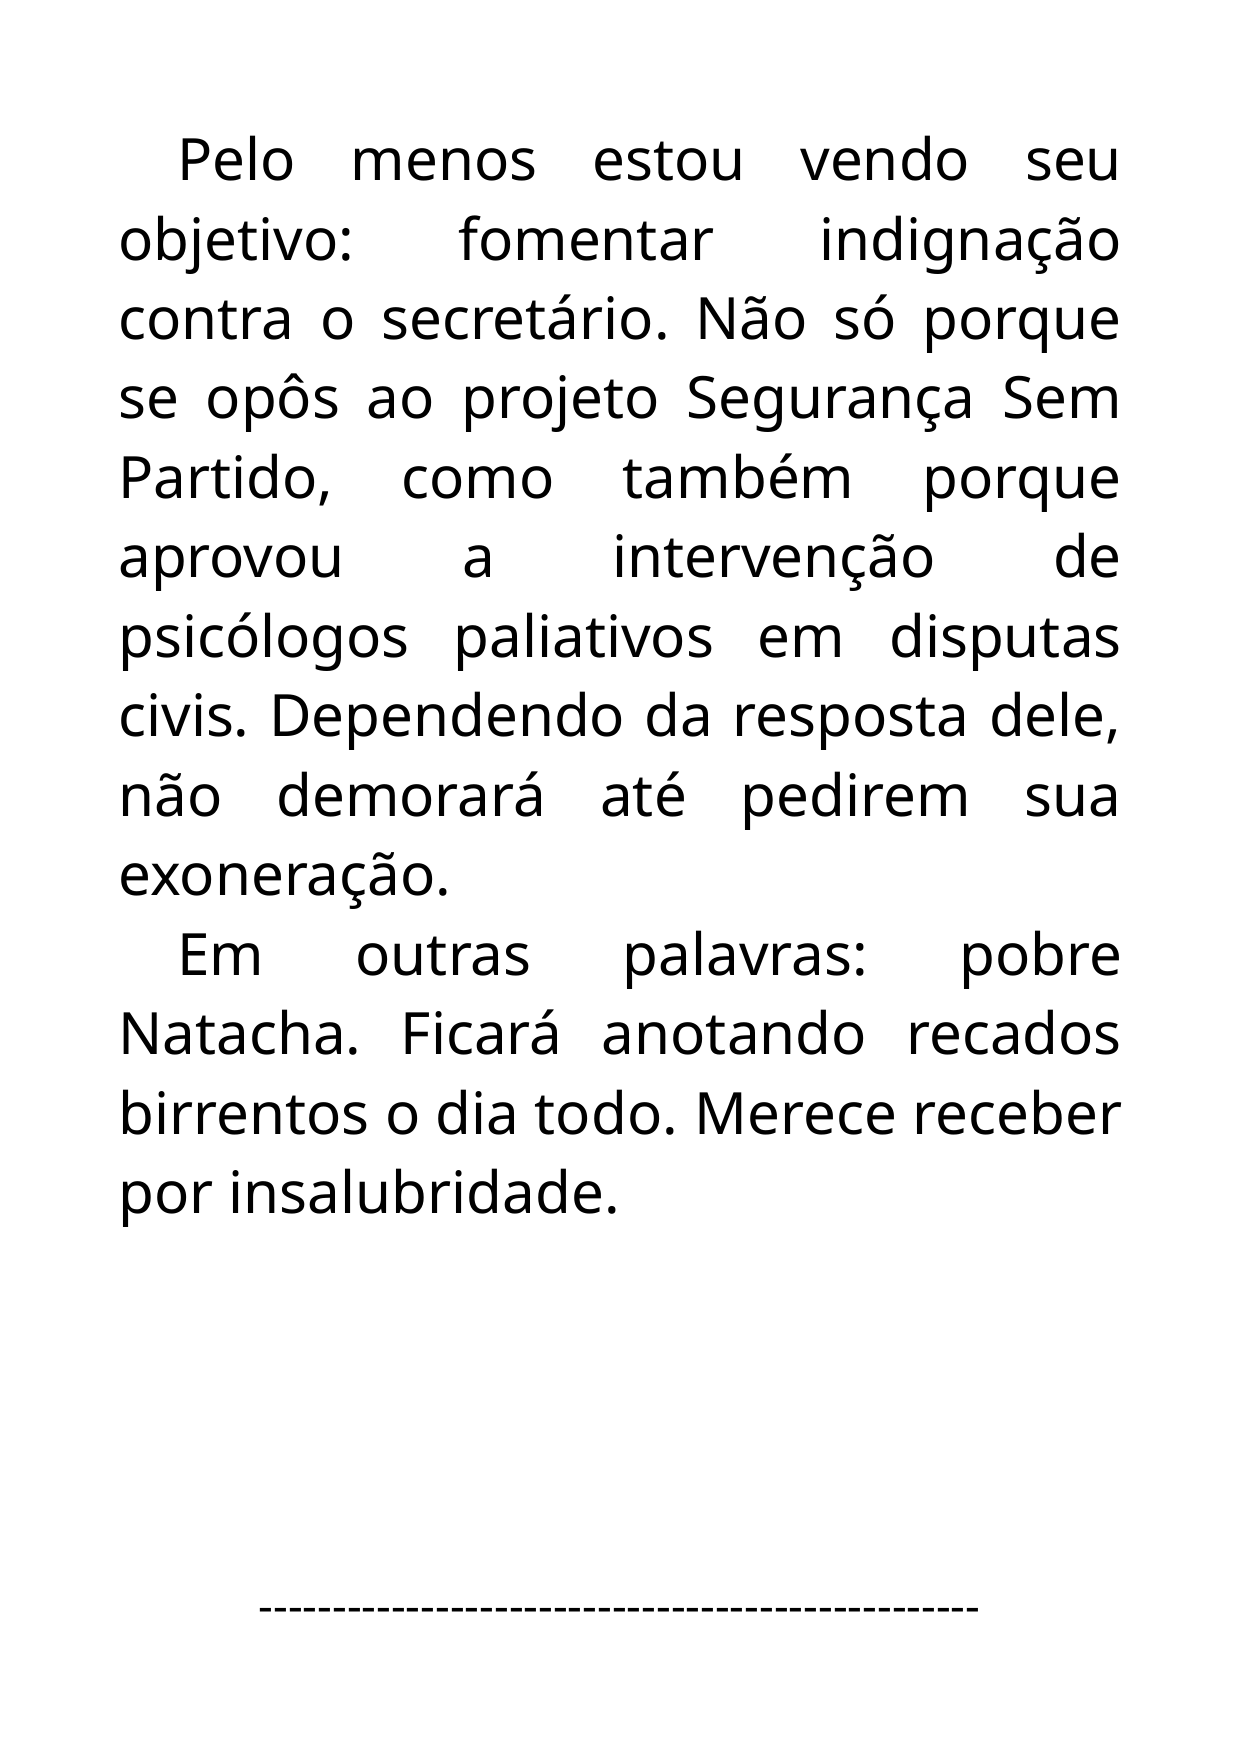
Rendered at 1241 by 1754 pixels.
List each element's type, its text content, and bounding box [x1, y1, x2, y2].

text Pelo menos estou vendo seu objetivo: fomentar indignação contra o secretário. Não só porque se opôs ao projeto Segurança Sem Partido, como também porque aprovou a intervenção de psicólogos paliativos em disputas civis. Dependendo da resposta dele, não demorará até pedirem sua exoneração. [118, 118, 1122, 913]
text Em outras palavras: pobre Natacha. Ficará anotando recados birrentos o dia todo. Merece receber por insalubridade. [118, 913, 1122, 1231]
